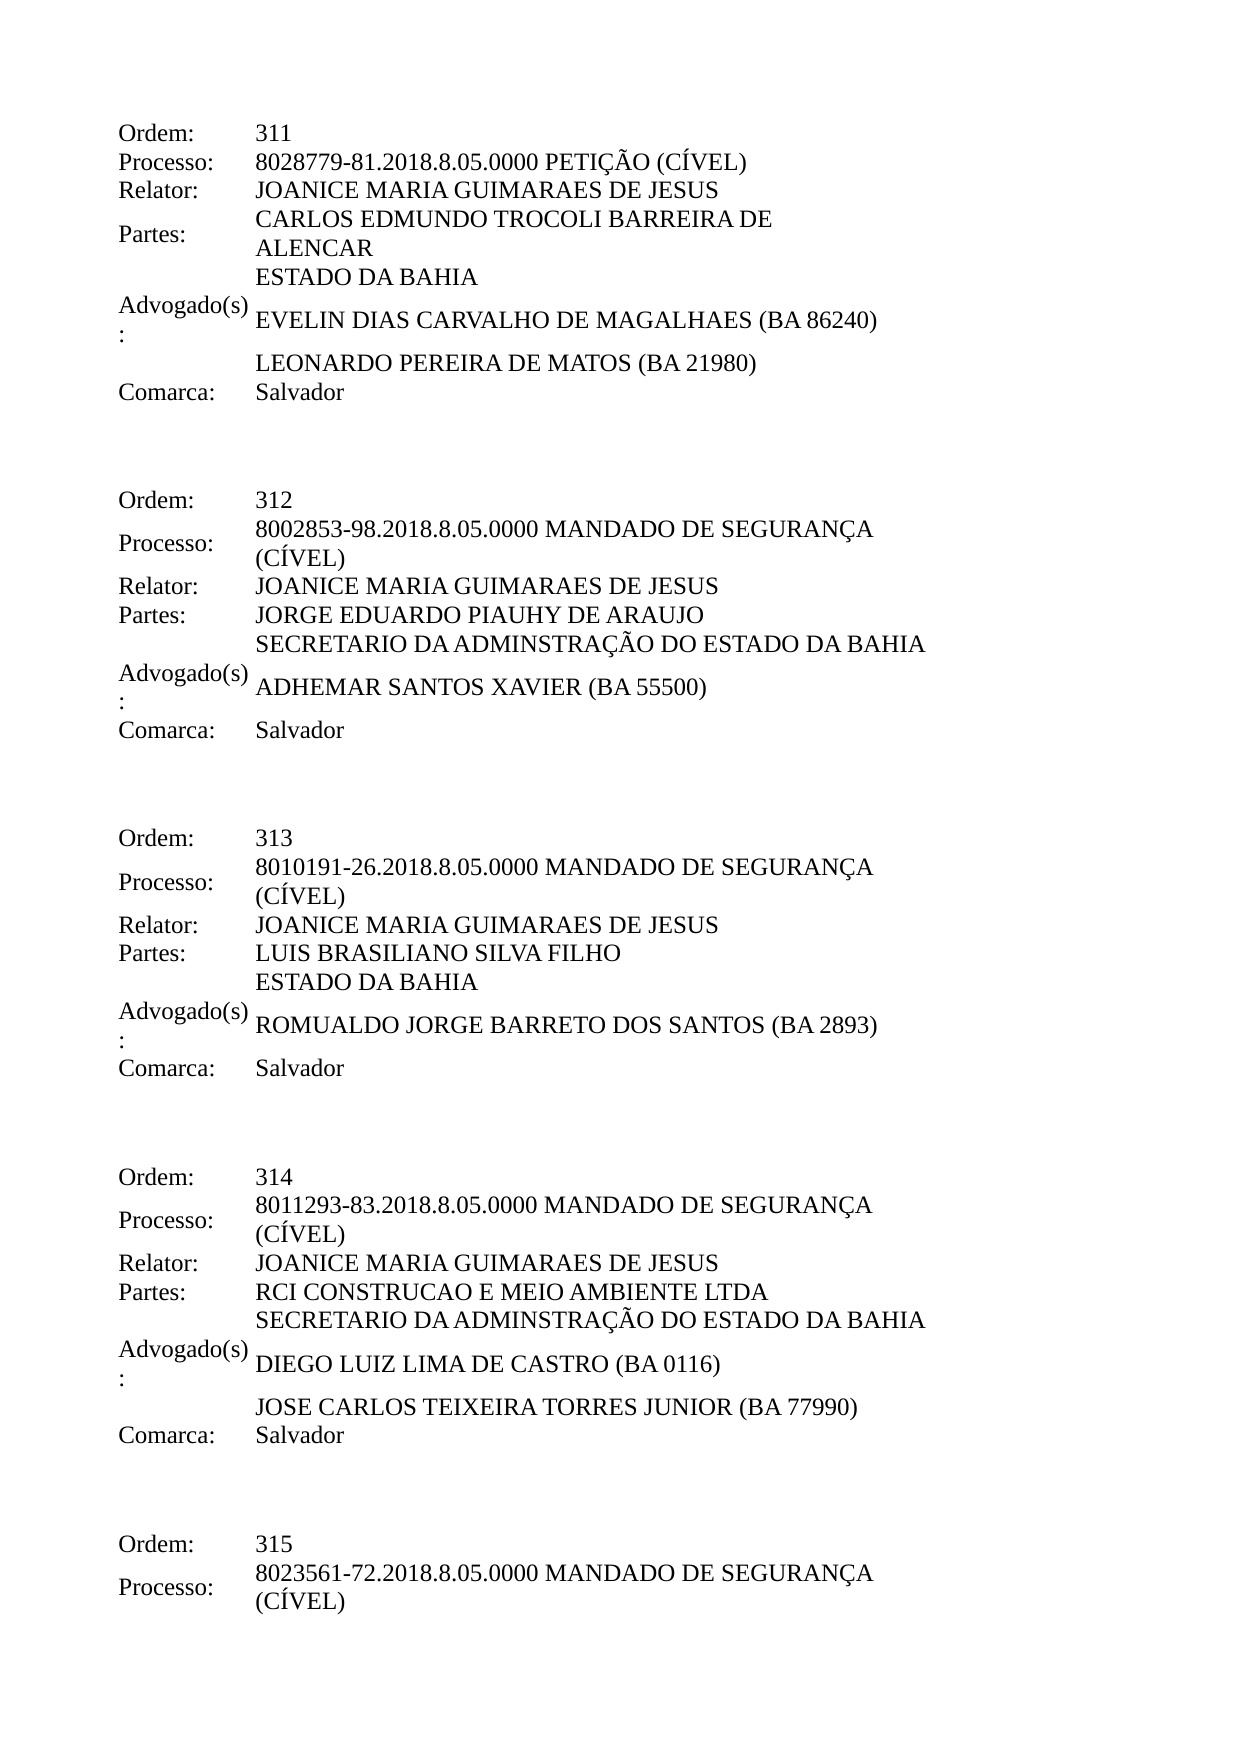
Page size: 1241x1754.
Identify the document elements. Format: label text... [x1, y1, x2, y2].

table_cell Salvador [255, 377, 895, 406]
table_cell 8002853-98.2018.8.05.0000 MANDADO DE SEGURANÇA (CÍVEL) [255, 514, 969, 571]
table_cell Relator: [118, 910, 255, 938]
table_cell DIEGO LUIZ LIMA DE CASTRO (BA 0116) [255, 1334, 968, 1392]
table_cell JOSE CARLOS TEIXEIRA TORRES JUNIOR (BA 77990) [255, 1392, 968, 1421]
table_cell JOANICE MARIA GUIMARAES DE JESUS [255, 176, 895, 204]
table_cell Comarca: [118, 377, 255, 406]
table_cell [118, 348, 255, 377]
table_cell [118, 262, 255, 291]
table_cell Partes: [118, 1277, 255, 1306]
table_cell [118, 1392, 255, 1421]
table_header 313 [255, 824, 969, 852]
table_cell Relator: [118, 176, 255, 204]
table_cell Processo: [118, 147, 255, 176]
table_cell Comarca: [118, 1054, 255, 1082]
table_cell LUIS BRASILIANO SILVA FILHO [255, 939, 969, 967]
table_header Ordem: [118, 118, 255, 147]
table_header 315 [255, 1529, 969, 1558]
table_cell RCI CONSTRUCAO E MEIO AMBIENTE LTDA [255, 1277, 968, 1306]
table_header 312 [255, 485, 969, 514]
table_cell Partes: [118, 204, 255, 262]
table_cell Salvador [255, 1421, 968, 1449]
table_cell Comarca: [118, 715, 255, 744]
table_cell [118, 629, 255, 658]
table_cell JORGE EDUARDO PIAUHY DE ARAUJO [255, 600, 969, 629]
table_cell JOANICE MARIA GUIMARAES DE JESUS [255, 571, 969, 600]
table_cell Processo: [118, 514, 255, 571]
table_header Ordem: [118, 485, 255, 514]
table_header Ordem: [118, 824, 255, 852]
table_cell ROMUALDO JORGE BARRETO DOS SANTOS (BA 2893) [255, 996, 969, 1053]
table_cell ESTADO DA BAHIA [255, 262, 895, 291]
table_header Ordem: [118, 1529, 255, 1558]
table_cell 8010191-26.2018.8.05.0000 MANDADO DE SEGURANÇA (CÍVEL) [255, 852, 969, 910]
table_cell Relator: [118, 571, 255, 600]
table_cell Partes: [118, 939, 255, 967]
table_cell ESTADO DA BAHIA [255, 967, 969, 996]
table_cell Salvador [255, 1054, 969, 1082]
table_cell 8011293-83.2018.8.05.0000 MANDADO DE SEGURANÇA (CÍVEL) [255, 1191, 968, 1248]
table_cell Processo: [118, 1558, 255, 1615]
table_cell Salvador [255, 715, 969, 744]
table_cell [118, 967, 255, 996]
table_cell Relator: [118, 1248, 255, 1277]
table_cell ADHEMAR SANTOS XAVIER (BA 55500) [255, 658, 969, 715]
table_cell Advogado(s): [118, 291, 255, 348]
table_header 314 [255, 1162, 968, 1191]
table_cell JOANICE MARIA GUIMARAES DE JESUS [255, 910, 969, 938]
table_cell Processo: [118, 852, 255, 910]
table_cell Processo: [118, 1191, 255, 1248]
table_cell 8023561-72.2018.8.05.0000 MANDADO DE SEGURANÇA (CÍVEL) [255, 1558, 969, 1615]
table_cell SECRETARIO DA ADMINSTRAÇÃO DO ESTADO DA BAHIA [255, 1306, 968, 1334]
table_cell Advogado(s): [118, 1334, 255, 1392]
table_cell [118, 1306, 255, 1334]
table_cell Advogado(s): [118, 658, 255, 715]
table_cell LEONARDO PEREIRA DE MATOS (BA 21980) [255, 348, 895, 377]
table_cell CARLOS EDMUNDO TROCOLI BARREIRA DE ALENCAR [255, 204, 895, 262]
table_cell Advogado(s): [118, 996, 255, 1053]
table_cell 8028779-81.2018.8.05.0000 PETIÇÃO (CÍVEL) [255, 147, 895, 176]
table_cell EVELIN DIAS CARVALHO DE MAGALHAES (BA 86240) [255, 291, 895, 348]
table_header Ordem: [118, 1162, 255, 1191]
table_cell JOANICE MARIA GUIMARAES DE JESUS [255, 1248, 968, 1277]
table_cell SECRETARIO DA ADMINSTRAÇÃO DO ESTADO DA BAHIA [255, 629, 969, 658]
table_header 311 [255, 118, 895, 147]
table_cell Partes: [118, 600, 255, 629]
table_cell Comarca: [118, 1421, 255, 1449]
